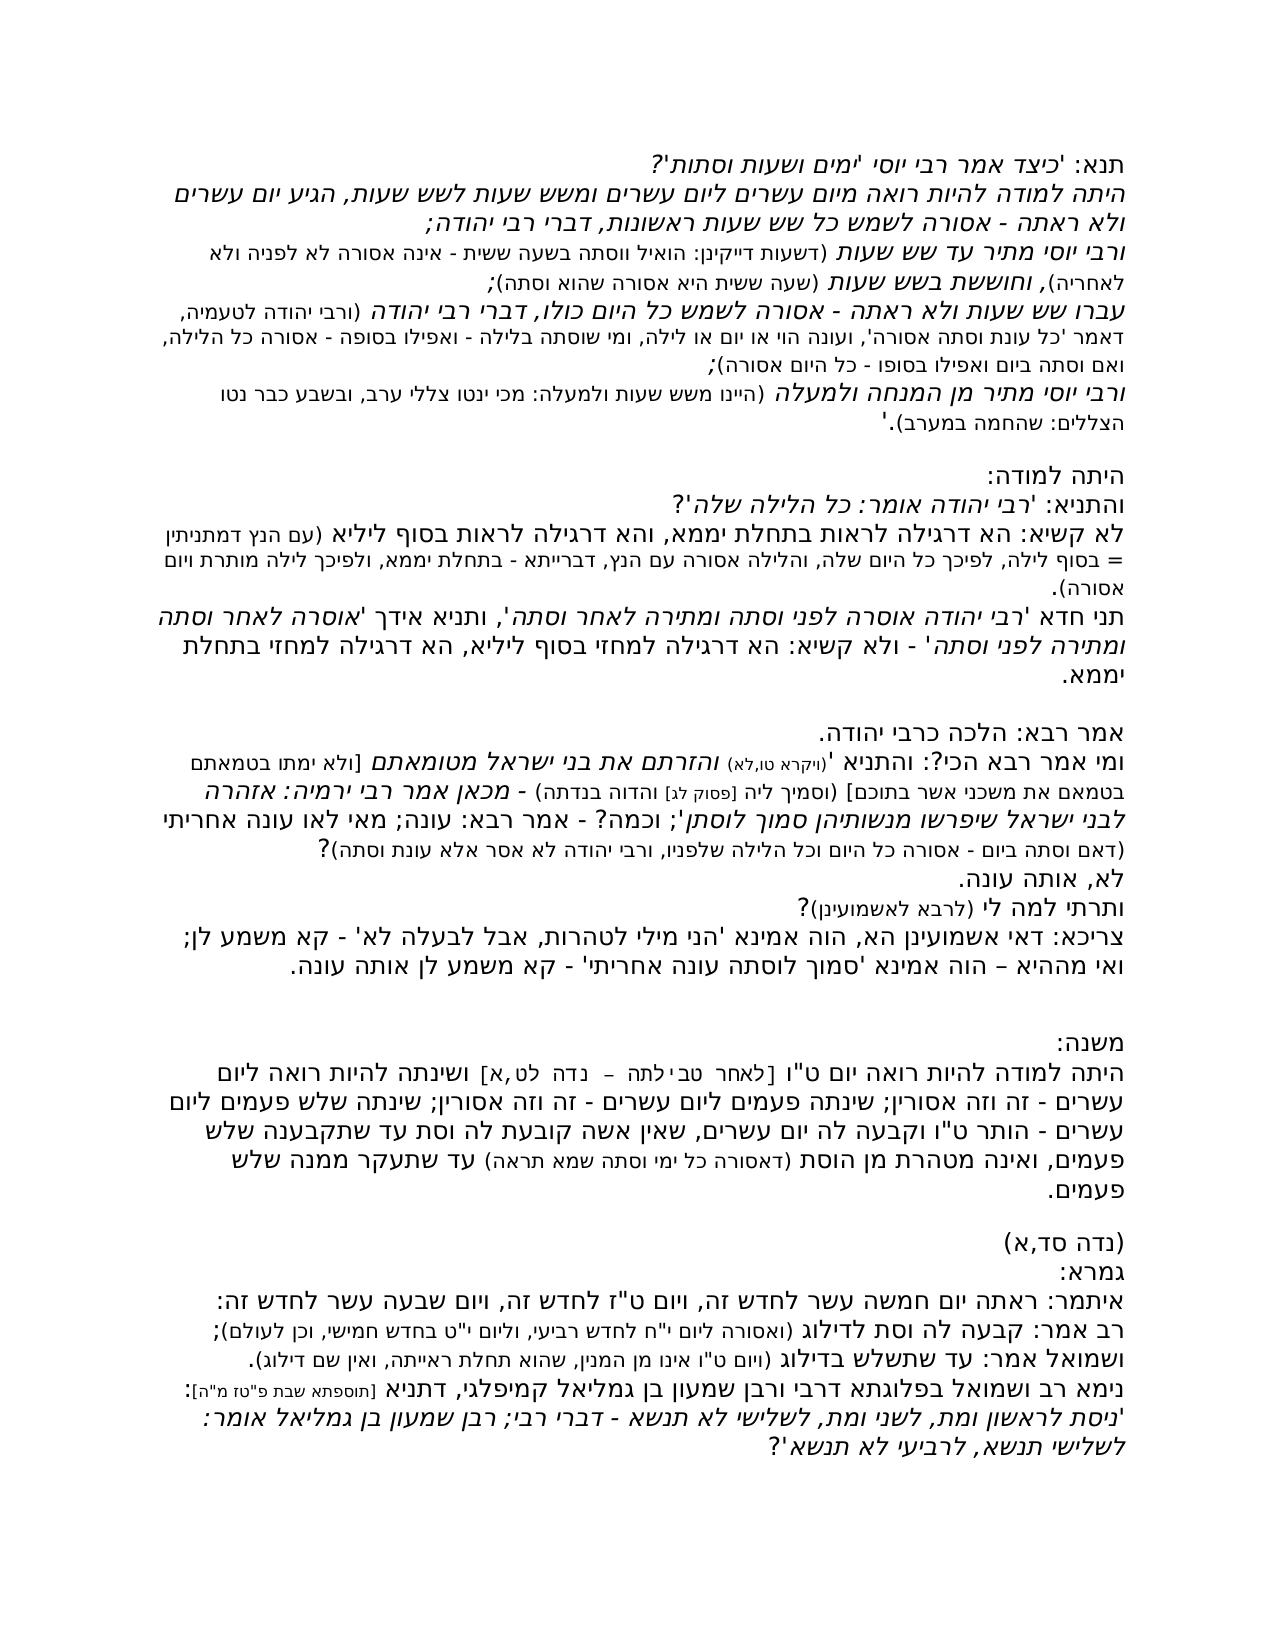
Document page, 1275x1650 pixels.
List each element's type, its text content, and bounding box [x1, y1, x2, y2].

text ורבי יוסי מתיר עד שש שעות (דשעות דייקינן: הואיל ווסתה בשעה ששית - אינה אסורה לא לפניה ולא לאחריה), וחוששת בשש שעות (שעה ששית היא אסורה שהוא וסתה); [150, 237, 1125, 296]
text (נדה סד,א) [150, 1228, 1125, 1257]
text היתה למודה להיות רואה מיום עשרים ליום עשרים ומשש שעות לשש שעות, הגיע יום עשרים ולא ראתה - אסורה לשמש כל שש שעות ראשונות, דברי רבי יהודה; [150, 179, 1125, 237]
text ושמואל אמר: עד שתשלש בדילוג (ויום ט"ו אינו מן המנין, שהוא תחלת ראייתה, ואין שם דילוג). [150, 1345, 1125, 1374]
text היתה למודה: [150, 461, 1125, 490]
text איתמר: ראתה יום חמשה עשר לחדש זה, ויום ט"ז לחדש זה, ויום שבעה עשר לחדש זה: [150, 1286, 1125, 1316]
text ותרתי למה לי (לרבא לאשמועינן)? [150, 893, 1125, 922]
text לא, אותה עונה. [150, 864, 1125, 893]
text ומי אמר רבא הכי?: והתניא '(ויקרא טו,לא) והזרתם את בני ישראל מטומאתם [ולא ימתו בטמאתם בטמאם את משכני אשר בתוכם] (וסמיך ליה [פסוק לג] והדוה בנדתה) - מכאן אמר רבי ירמיה: אזהרה לבני ישראל שיפרשו מנשותיהן סמוך לוסתן'; וכמה? - אמר רבא: עונה; מאי לאו עונה אחריתי (דאם וסתה ביום - אסורה כל היום וכל הלילה שלפניו, ורבי יהודה לא אסר אלא עונת וסתה)? [150, 747, 1125, 864]
text היתה למודה להיות רואה יום ט"ו [לאחר טבילתה – נדה לט,א] ושינתה להיות רואה ליום עשרים - זה וזה אסורין; שינתה פעמים ליום עשרים - זה וזה אסורין; שינתה שלש פעמים ליום עשרים - הותר ט"ו וקבעה לה יום עשרים, שאין אשה קובעת לה וסת עד שתקבענה שלש פעמים, ואינה מטהרת מן הוסת (דאסורה כל ימי וסתה שמא תראה) עד שתעקר ממנה שלש פעמים. [150, 1058, 1125, 1204]
text נימא רב ושמואל בפלוגתא דרבי ורבן שמעון בן גמליאל קמיפלגי, דתניא [תוספתא שבת פ"טז מ"ה]: 'ניסת לראשון ומת, לשני ומת, לשלישי לא תנשא - דברי רבי; רבן שמעון בן גמליאל אומר: לשלישי תנשא, לרביעי לא תנשא'? [150, 1374, 1125, 1461]
text ורבי יוסי מתיר מן המנחה ולמעלה (היינו משש שעות ולמעלה: מכי ינטו צללי ערב, ובשבע כבר נטו הצללים: שהחמה במערב).' [150, 378, 1125, 437]
text תנא: 'כיצד אמר רבי יוסי 'ימים ושעות וסתות'? [150, 150, 1125, 179]
text צריכא: דאי אשמועינן הא, הוה אמינא 'הני מילי לטהרות, אבל לבעלה לא' - קא משמע לן; ואי מההיא – הוה אמינא 'סמוך לוסתה עונה אחריתי' - קא משמע לן אותה עונה. [150, 922, 1125, 981]
text גמרא: [150, 1257, 1125, 1286]
text והתניא: 'רבי יהודה אומר: כל הלילה שלה'? [150, 490, 1125, 519]
text משנה: [150, 1029, 1125, 1058]
text רב אמר: קבעה לה וסת לדילוג (ואסורה ליום י"ח לחדש רביעי, וליום י"ט בחדש חמישי, וכן לעולם); [150, 1316, 1125, 1345]
text אמר רבא: הלכה כרבי יהודה. [150, 718, 1125, 747]
text תני חדא 'רבי יהודה אוסרה לפני וסתה ומתירה לאחר וסתה', ותניא אידך 'אוסרה לאחר וסתה ומתירה לפני וסתה' - ולא קשיא: הא דרגילה למחזי בסוף ליליא, הא דרגילה למחזי בתחלת יממא. [150, 602, 1125, 689]
text עברו שש שעות ולא ראתה - אסורה לשמש כל היום כולו, דברי רבי יהודה (ורבי יהודה לטעמיה, דאמר 'כל עונת וסתה אסורה', ועונה הוי או יום או לילה, ומי שוסתה בלילה - ואפילו בסופה - אסורה כל הלילה, ואם וסתה ביום ואפילו בסופו - כל היום אסורה); [150, 296, 1125, 378]
text לא קשיא: הא דרגילה לראות בתחלת יממא, והא דרגילה לראות בסוף ליליא (עם הנץ דמתניתין = בסוף לילה, לפיכך כל היום שלה, והלילה אסורה עם הנץ, דברייתא - בתחלת יממא, ולפיכך לילה מותרת ויום אסורה). [150, 519, 1125, 602]
